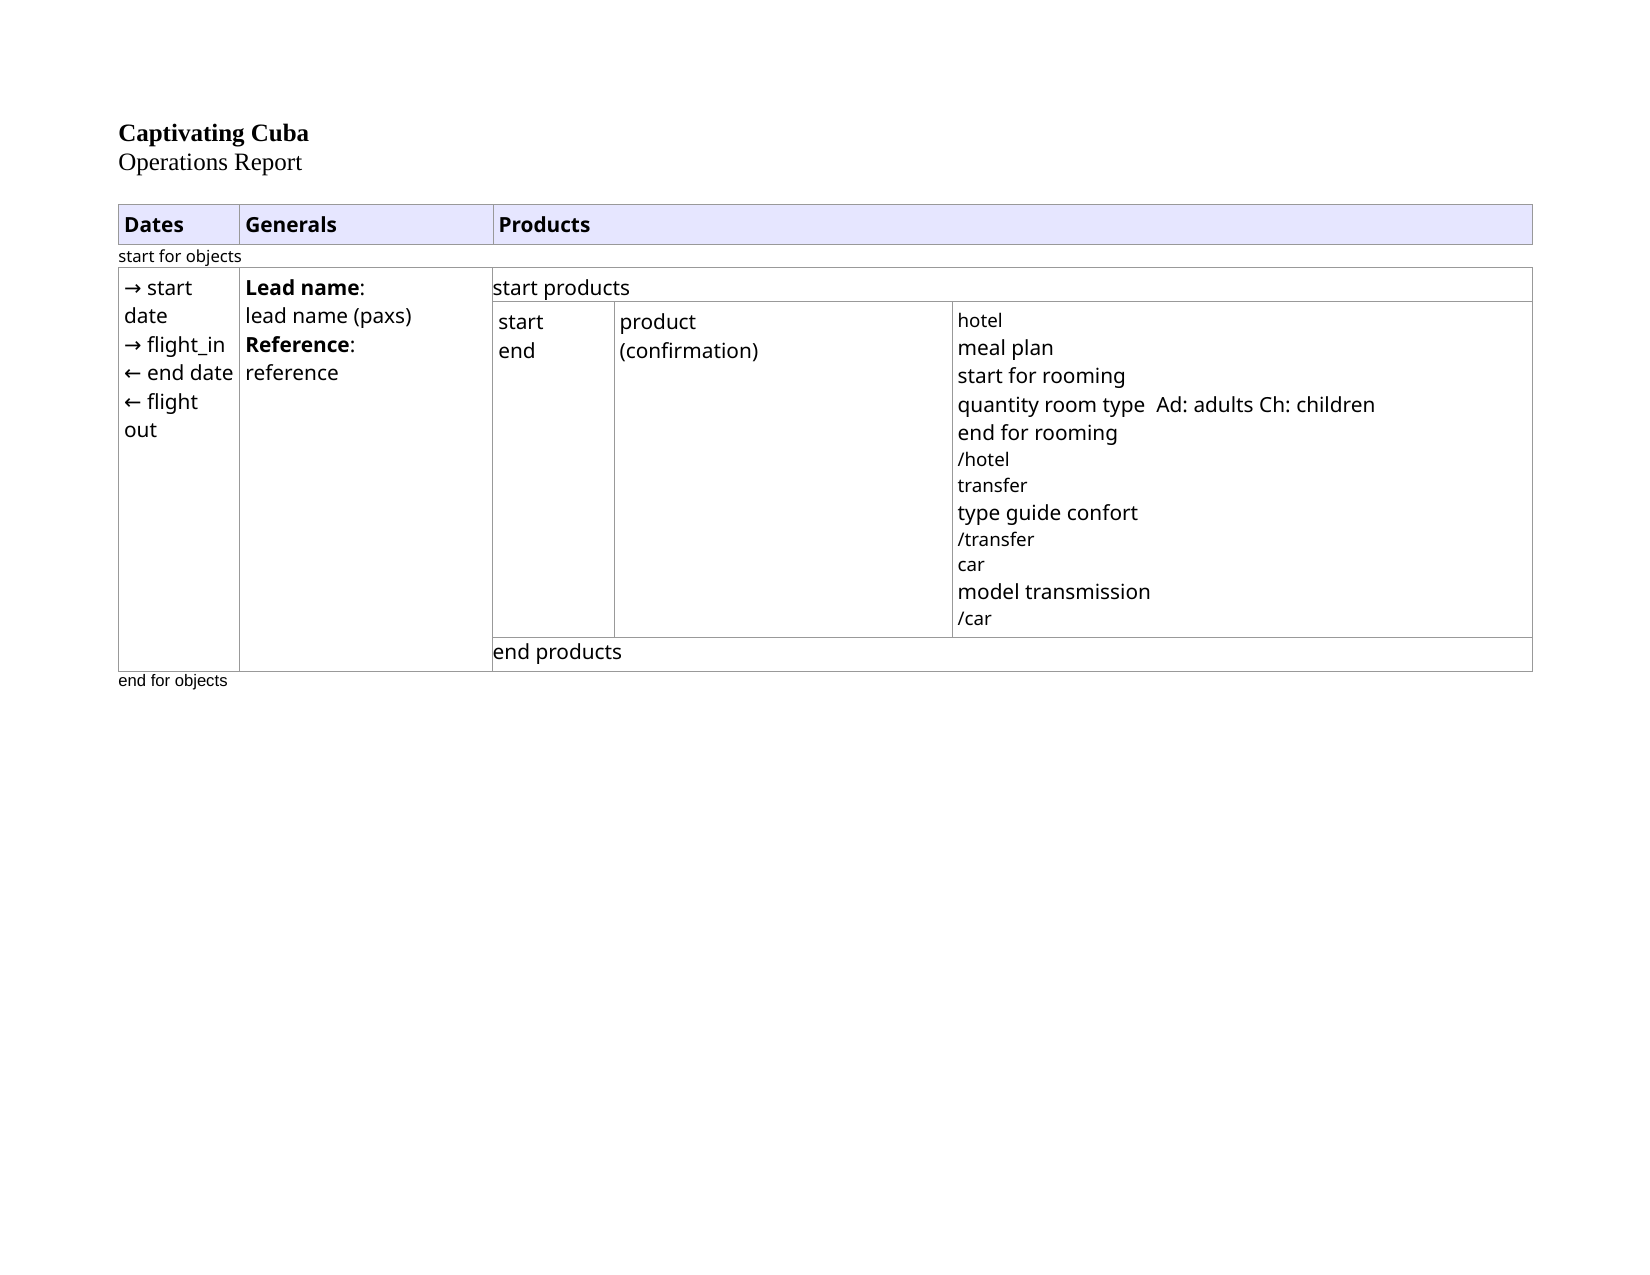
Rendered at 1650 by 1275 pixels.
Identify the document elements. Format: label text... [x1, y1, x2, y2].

table_header Dates [119, 205, 239, 244]
table_header start products [493, 268, 1532, 301]
table_header Lead name: lead name (paxs) Reference: reference [240, 268, 492, 671]
table_header start end [493, 302, 614, 637]
text Captivating Cuba [118, 118, 1532, 147]
table_header Products [494, 205, 1532, 244]
table_header → start date → flight_in ← end date ← flight out [119, 268, 239, 671]
table_header end products [493, 638, 1532, 671]
table_header Generals [240, 205, 493, 244]
text end for objects [118, 672, 1532, 690]
table_header hotel meal plan start for rooming quantity room type Ad: adults Ch: children end for rooming /hotel transfer type guide confort /transfer car model transmission /car [953, 302, 1532, 637]
table_header product (confirmation) [615, 302, 952, 637]
text Operations Report [118, 147, 1532, 176]
text start for objects [118, 245, 1532, 267]
